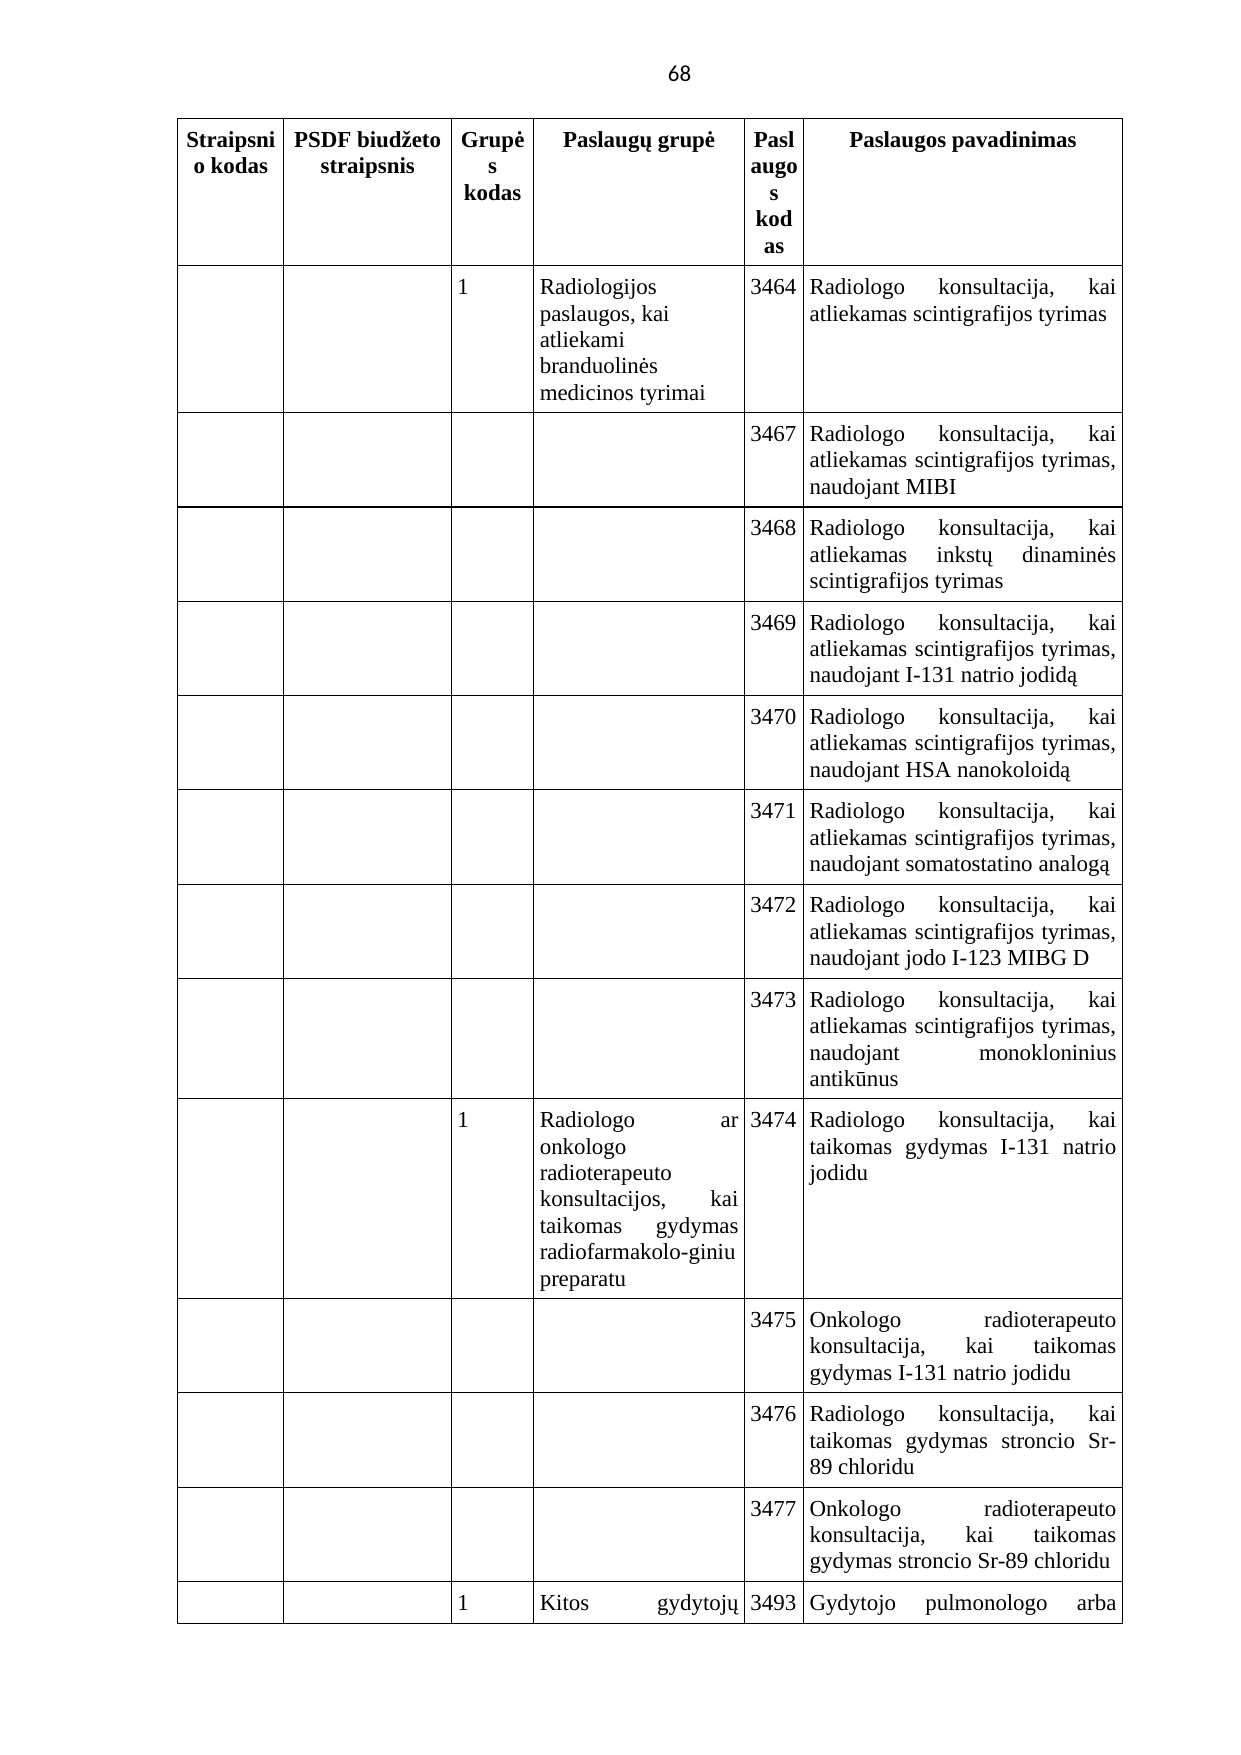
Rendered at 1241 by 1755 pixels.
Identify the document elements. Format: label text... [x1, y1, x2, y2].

table_cell 3470 [745, 696, 803, 789]
table_header Paslaugos pavadinimas [804, 119, 1122, 265]
table_cell [284, 1099, 451, 1298]
table_cell 3469 [745, 602, 803, 695]
table_cell [284, 1393, 451, 1487]
table_cell [452, 413, 533, 506]
table_cell [452, 885, 533, 978]
table_cell [284, 979, 451, 1098]
table_cell [178, 979, 283, 1098]
table_cell Radiologo konsultacija, kai atliekamas scintigrafijos tyrimas [804, 266, 1122, 412]
table_cell [534, 1299, 744, 1392]
table_cell [284, 602, 451, 695]
table_cell [178, 1582, 283, 1622]
table_cell [452, 1393, 533, 1487]
table_cell [284, 696, 451, 789]
table_cell [534, 885, 744, 978]
table_cell [178, 1299, 283, 1392]
table_cell Radiologo ar onkologo radioterapeuto konsultacijos, kai taikomas gydymas radiofarmakolo-giniu preparatu [534, 1099, 744, 1298]
table_cell [452, 508, 533, 601]
table_cell Onkologo radioterapeuto konsultacija, kai taikomas gydymas stroncio Sr-89 chloridu [804, 1488, 1122, 1581]
table_cell Radiologo konsultacija, kai atliekamas scintigrafijos tyrimas, naudojant I-131 natrio jodidą [804, 602, 1122, 695]
table_cell Radiologo konsultacija, kai atliekamas scintigrafijos tyrimas, naudojant HSA nanokoloidą [804, 696, 1122, 789]
table_cell 3493 [745, 1582, 803, 1622]
table_cell [452, 1299, 533, 1392]
table_cell [284, 266, 451, 412]
table_cell 3474 [745, 1099, 803, 1298]
table_cell 3471 [745, 790, 803, 883]
table_cell [284, 790, 451, 883]
table_cell [178, 413, 283, 506]
table_cell [284, 1582, 451, 1622]
table_header Straipsnio kodas [178, 119, 283, 265]
table_cell 3467 [745, 413, 803, 506]
table_header Grupės kodas [452, 119, 533, 265]
table_cell Radiologo konsultacija, kai atliekamas scintigrafijos tyrimas, naudojant MIBI [804, 413, 1122, 506]
table_cell 3468 [745, 508, 803, 601]
table_cell 3477 [745, 1488, 803, 1581]
table_cell [178, 266, 283, 412]
table_cell [178, 1099, 283, 1298]
table_cell Radiologo konsultacija, kai atliekamas inkstų dinaminės scintigrafijos tyrimas [804, 508, 1122, 601]
table_cell Kitos gydytojų [534, 1582, 744, 1622]
table_cell [534, 508, 744, 601]
table_cell [178, 1488, 283, 1581]
table_cell [452, 696, 533, 789]
table_cell [534, 602, 744, 695]
table_cell Radiologijos paslaugos, kai atliekami branduolinės medicinos tyrimai [534, 266, 744, 412]
table_cell [534, 696, 744, 789]
table_cell [534, 979, 744, 1098]
table_cell Onkologo radioterapeuto konsultacija, kai taikomas gydymas I-131 natrio jodidu [804, 1299, 1122, 1392]
table_cell [284, 1299, 451, 1392]
table_cell [534, 1393, 744, 1487]
table_cell Radiologo konsultacija, kai taikomas gydymas I-131 natrio jodidu [804, 1099, 1122, 1298]
table_cell Radiologo konsultacija, kai atliekamas scintigrafijos tyrimas, naudojant jodo I-123 MIBG D [804, 885, 1122, 978]
table_cell [178, 696, 283, 789]
table_cell [284, 508, 451, 601]
table_cell 3472 [745, 885, 803, 978]
table_cell [178, 885, 283, 978]
table_cell Gydytojo pulmonologo arba [804, 1582, 1122, 1622]
table_header Paslaugų grupė [534, 119, 744, 265]
table_cell Radiologo konsultacija, kai atliekamas scintigrafijos tyrimas, naudojant monokloninius antikūnus [804, 979, 1122, 1098]
table_cell 1 [452, 266, 533, 412]
table_cell Radiologo konsultacija, kai atliekamas scintigrafijos tyrimas, naudojant somatostatino analogą [804, 790, 1122, 883]
table_cell 3476 [745, 1393, 803, 1487]
table_cell [452, 979, 533, 1098]
table_cell [534, 1488, 744, 1581]
table_cell 1 [452, 1582, 533, 1622]
table_cell [452, 602, 533, 695]
table_cell [178, 1393, 283, 1487]
table_cell [452, 1488, 533, 1581]
table_cell [452, 790, 533, 883]
table_cell [534, 413, 744, 506]
table_cell [178, 508, 283, 601]
table_cell [284, 413, 451, 506]
table_cell [178, 790, 283, 883]
table_cell [284, 885, 451, 978]
table_header Paslaugos kodas [745, 119, 803, 265]
table_cell Radiologo konsultacija, kai taikomas gydymas stroncio Sr-89 chloridu [804, 1393, 1122, 1487]
table_header PSDF biudžeto straipsnis [284, 119, 451, 265]
table_cell 1 [452, 1099, 533, 1298]
table_cell [284, 1488, 451, 1581]
table_cell 3473 [745, 979, 803, 1098]
table_cell [178, 602, 283, 695]
table_cell 3464 [745, 266, 803, 412]
table_cell 3475 [745, 1299, 803, 1392]
table_cell [534, 790, 744, 883]
